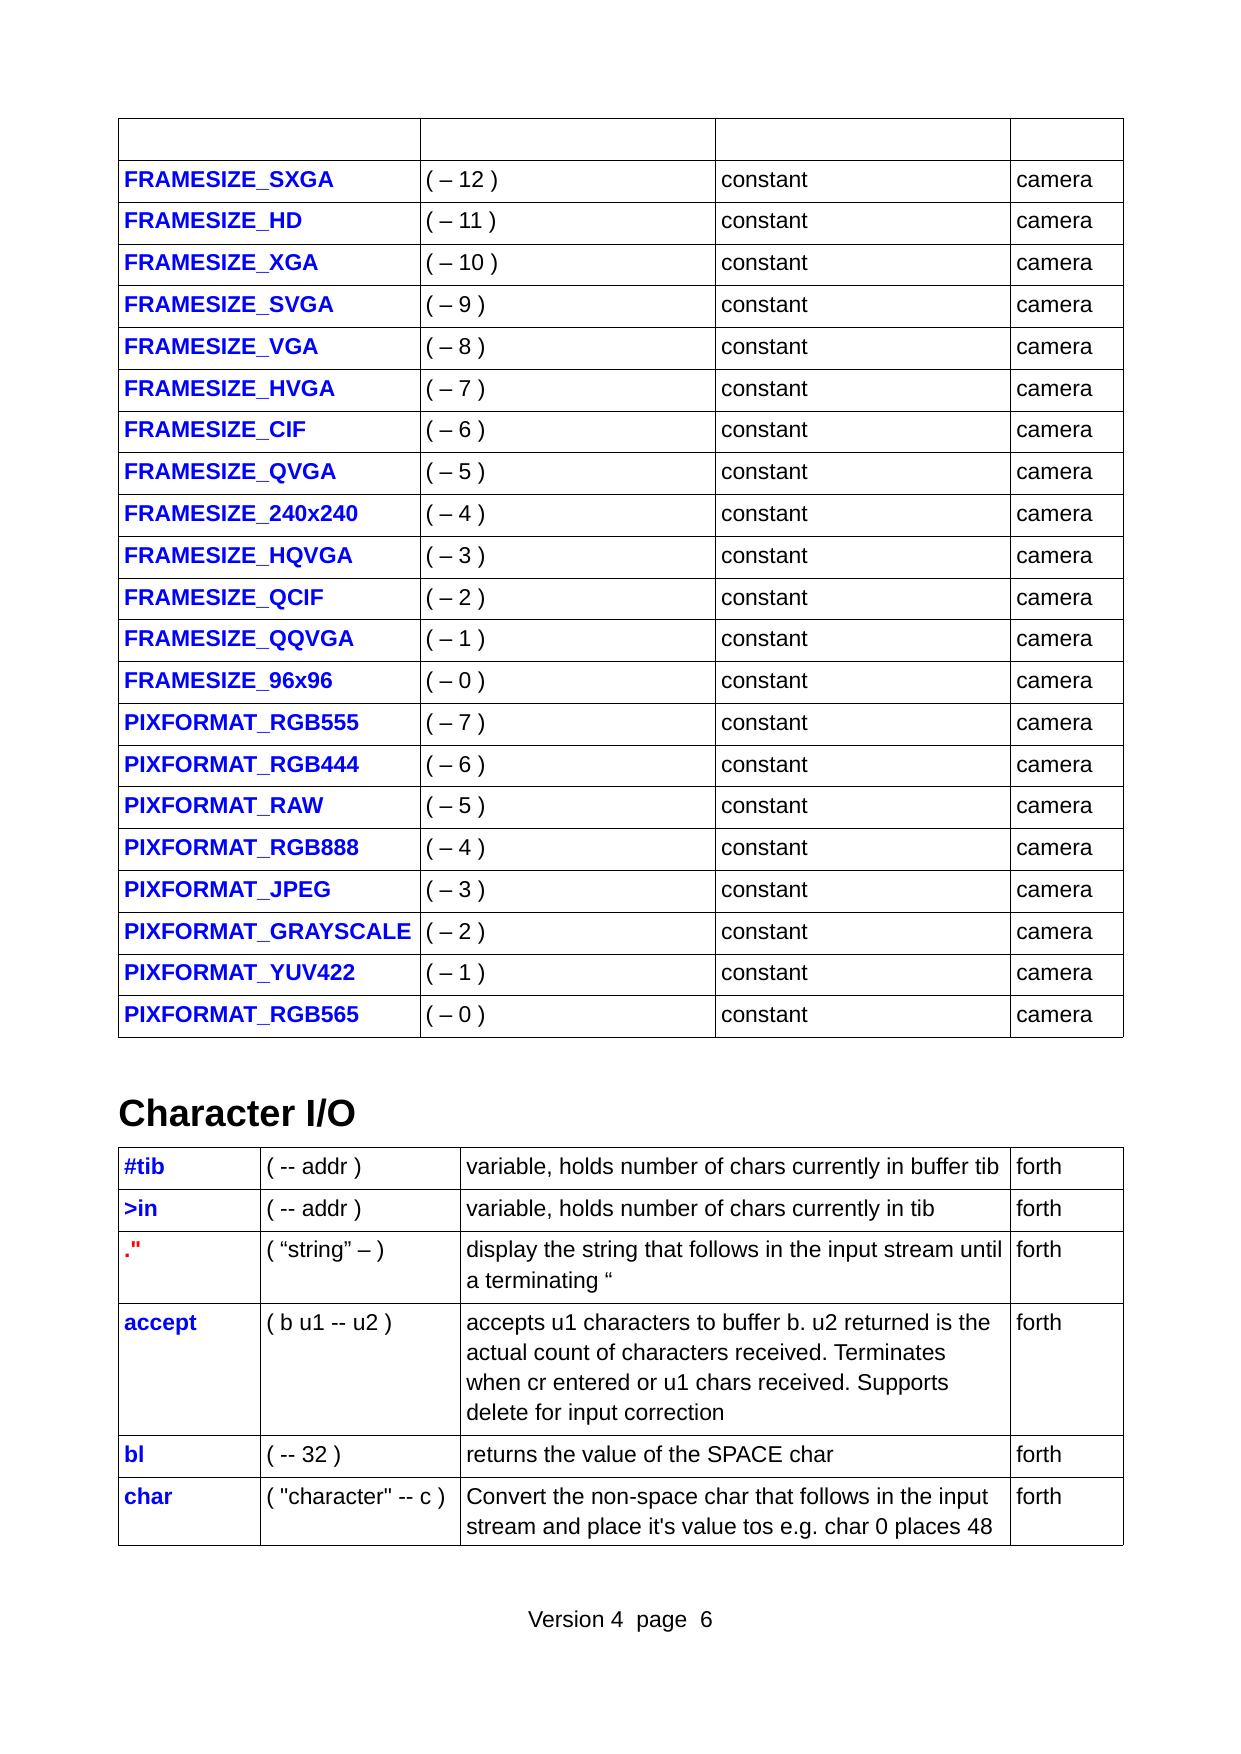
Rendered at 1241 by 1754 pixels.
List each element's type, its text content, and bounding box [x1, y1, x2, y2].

table_cell constant [716, 662, 1010, 703]
table_cell PIXFORMAT_YUV422 [119, 955, 420, 995]
table_cell camera [1011, 370, 1123, 411]
table_header #tib [119, 1148, 260, 1189]
table_cell ( – 4 ) [421, 829, 715, 870]
table_cell Convert the non-space char that follows in the input stream and place it's value tos e.g. char 0 places 48 [461, 1478, 1010, 1545]
table_cell ( – 1 ) [421, 620, 715, 661]
table_cell accepts u1 characters to buffer b. u2 returned is the actual count of characters received. Terminates when cr entered or u1 chars received. Supports delete for input correction [461, 1304, 1010, 1435]
table_cell returns the value of the SPACE char [461, 1436, 1010, 1477]
table_cell constant [716, 161, 1010, 202]
table_cell [716, 119, 1010, 160]
table_cell ( -- addr ) [261, 1190, 460, 1231]
table_cell FRAMESIZE_HVGA [119, 370, 420, 411]
table_cell [1011, 119, 1123, 160]
table_cell constant [716, 955, 1010, 995]
table_cell FRAMESIZE_SVGA [119, 286, 420, 327]
table_cell FRAMESIZE_XGA [119, 245, 420, 285]
table_header ( -- addr ) [261, 1148, 460, 1189]
table_cell constant [716, 746, 1010, 786]
table_cell PIXFORMAT_RGB444 [119, 746, 420, 786]
table_cell constant [716, 286, 1010, 327]
table_cell ( "character" -- c ) [261, 1478, 460, 1545]
table_cell forth [1011, 1232, 1123, 1303]
table_cell PIXFORMAT_RGB565 [119, 996, 420, 1037]
table_cell constant [716, 412, 1010, 452]
table_cell camera [1011, 579, 1123, 619]
table_cell camera [1011, 495, 1123, 536]
table_cell FRAMESIZE_QCIF [119, 579, 420, 619]
table_cell camera [1011, 537, 1123, 578]
table_header variable, holds number of chars currently in buffer tib [461, 1148, 1010, 1189]
table_cell FRAMESIZE_HQVGA [119, 537, 420, 578]
table_cell ( – 5 ) [421, 787, 715, 828]
table_cell camera [1011, 787, 1123, 828]
table_cell ( – 0 ) [421, 662, 715, 703]
table_cell ( – 11 ) [421, 203, 715, 243]
table_cell camera [1011, 829, 1123, 870]
table_cell ( -- 32 ) [261, 1436, 460, 1477]
table_cell constant [716, 495, 1010, 536]
table_cell constant [716, 996, 1010, 1037]
table_cell camera [1011, 913, 1123, 953]
table_cell constant [716, 871, 1010, 912]
table_cell constant [716, 620, 1010, 661]
table_cell camera [1011, 161, 1123, 202]
table_cell forth [1011, 1478, 1123, 1545]
table_cell FRAMESIZE_SXGA [119, 161, 420, 202]
table_cell PIXFORMAT_RAW [119, 787, 420, 828]
table_cell constant [716, 453, 1010, 494]
table_cell camera [1011, 328, 1123, 369]
table_cell ( – 7 ) [421, 704, 715, 745]
table_cell constant [716, 328, 1010, 369]
table_cell FRAMESIZE_96x96 [119, 662, 420, 703]
table_cell [119, 119, 420, 160]
table_cell ( – 7 ) [421, 370, 715, 411]
table_cell constant [716, 203, 1010, 243]
table_cell constant [716, 537, 1010, 578]
table_cell ( – 0 ) [421, 996, 715, 1037]
table_cell camera [1011, 704, 1123, 745]
table_cell ( – 6 ) [421, 412, 715, 452]
table_cell ( – 2 ) [421, 579, 715, 619]
table_cell forth [1011, 1304, 1123, 1435]
table_cell ( b u1 -- u2 ) [261, 1304, 460, 1435]
table_cell camera [1011, 245, 1123, 285]
table_cell ( – 10 ) [421, 245, 715, 285]
table_cell ( – 2 ) [421, 913, 715, 953]
table_cell display the string that follows in the input stream until a terminating “ [461, 1232, 1010, 1303]
table_cell ( – 4 ) [421, 495, 715, 536]
table_cell PIXFORMAT_GRAYSCALE [119, 913, 420, 953]
table_cell bl [119, 1436, 260, 1477]
table_cell ( – 3 ) [421, 537, 715, 578]
table_cell PIXFORMAT_RGB888 [119, 829, 420, 870]
table_cell camera [1011, 286, 1123, 327]
table_cell camera [1011, 203, 1123, 243]
table_cell ( – 12 ) [421, 161, 715, 202]
table_cell char [119, 1478, 260, 1545]
table_cell constant [716, 829, 1010, 870]
table_cell camera [1011, 662, 1123, 703]
table_cell camera [1011, 871, 1123, 912]
table_cell PIXFORMAT_RGB555 [119, 704, 420, 745]
table_cell FRAMESIZE_HD [119, 203, 420, 243]
table_cell forth [1011, 1436, 1123, 1477]
table_cell forth [1011, 1190, 1123, 1231]
table_cell camera [1011, 996, 1123, 1037]
table_cell constant [716, 245, 1010, 285]
table_cell constant [716, 579, 1010, 619]
table_cell ( – 8 ) [421, 328, 715, 369]
table_cell variable, holds number of chars currently in tib [461, 1190, 1010, 1231]
table_cell camera [1011, 412, 1123, 452]
table_header forth [1011, 1148, 1123, 1189]
table_cell ( – 6 ) [421, 746, 715, 786]
table_cell FRAMESIZE_QVGA [119, 453, 420, 494]
table_cell PIXFORMAT_JPEG [119, 871, 420, 912]
table_cell camera [1011, 746, 1123, 786]
table_cell FRAMESIZE_VGA [119, 328, 420, 369]
table_cell >in [119, 1190, 260, 1231]
table_cell camera [1011, 955, 1123, 995]
table_cell ( – 3 ) [421, 871, 715, 912]
table_cell camera [1011, 453, 1123, 494]
table_cell FRAMESIZE_CIF [119, 412, 420, 452]
table_cell accept [119, 1304, 260, 1435]
table_cell [421, 119, 715, 160]
table_cell constant [716, 704, 1010, 745]
table_cell ( – 1 ) [421, 955, 715, 995]
table_cell constant [716, 370, 1010, 411]
table_cell ( – 5 ) [421, 453, 715, 494]
table_cell constant [716, 787, 1010, 828]
table_cell constant [716, 913, 1010, 953]
subtitle Character I/O [118, 1091, 1122, 1134]
table_cell FRAMESIZE_QQVGA [119, 620, 420, 661]
table_cell ( “string” – ) [261, 1232, 460, 1303]
table_cell ." [119, 1232, 260, 1303]
table_cell FRAMESIZE_240x240 [119, 495, 420, 536]
table_cell camera [1011, 620, 1123, 661]
table_cell ( – 9 ) [421, 286, 715, 327]
